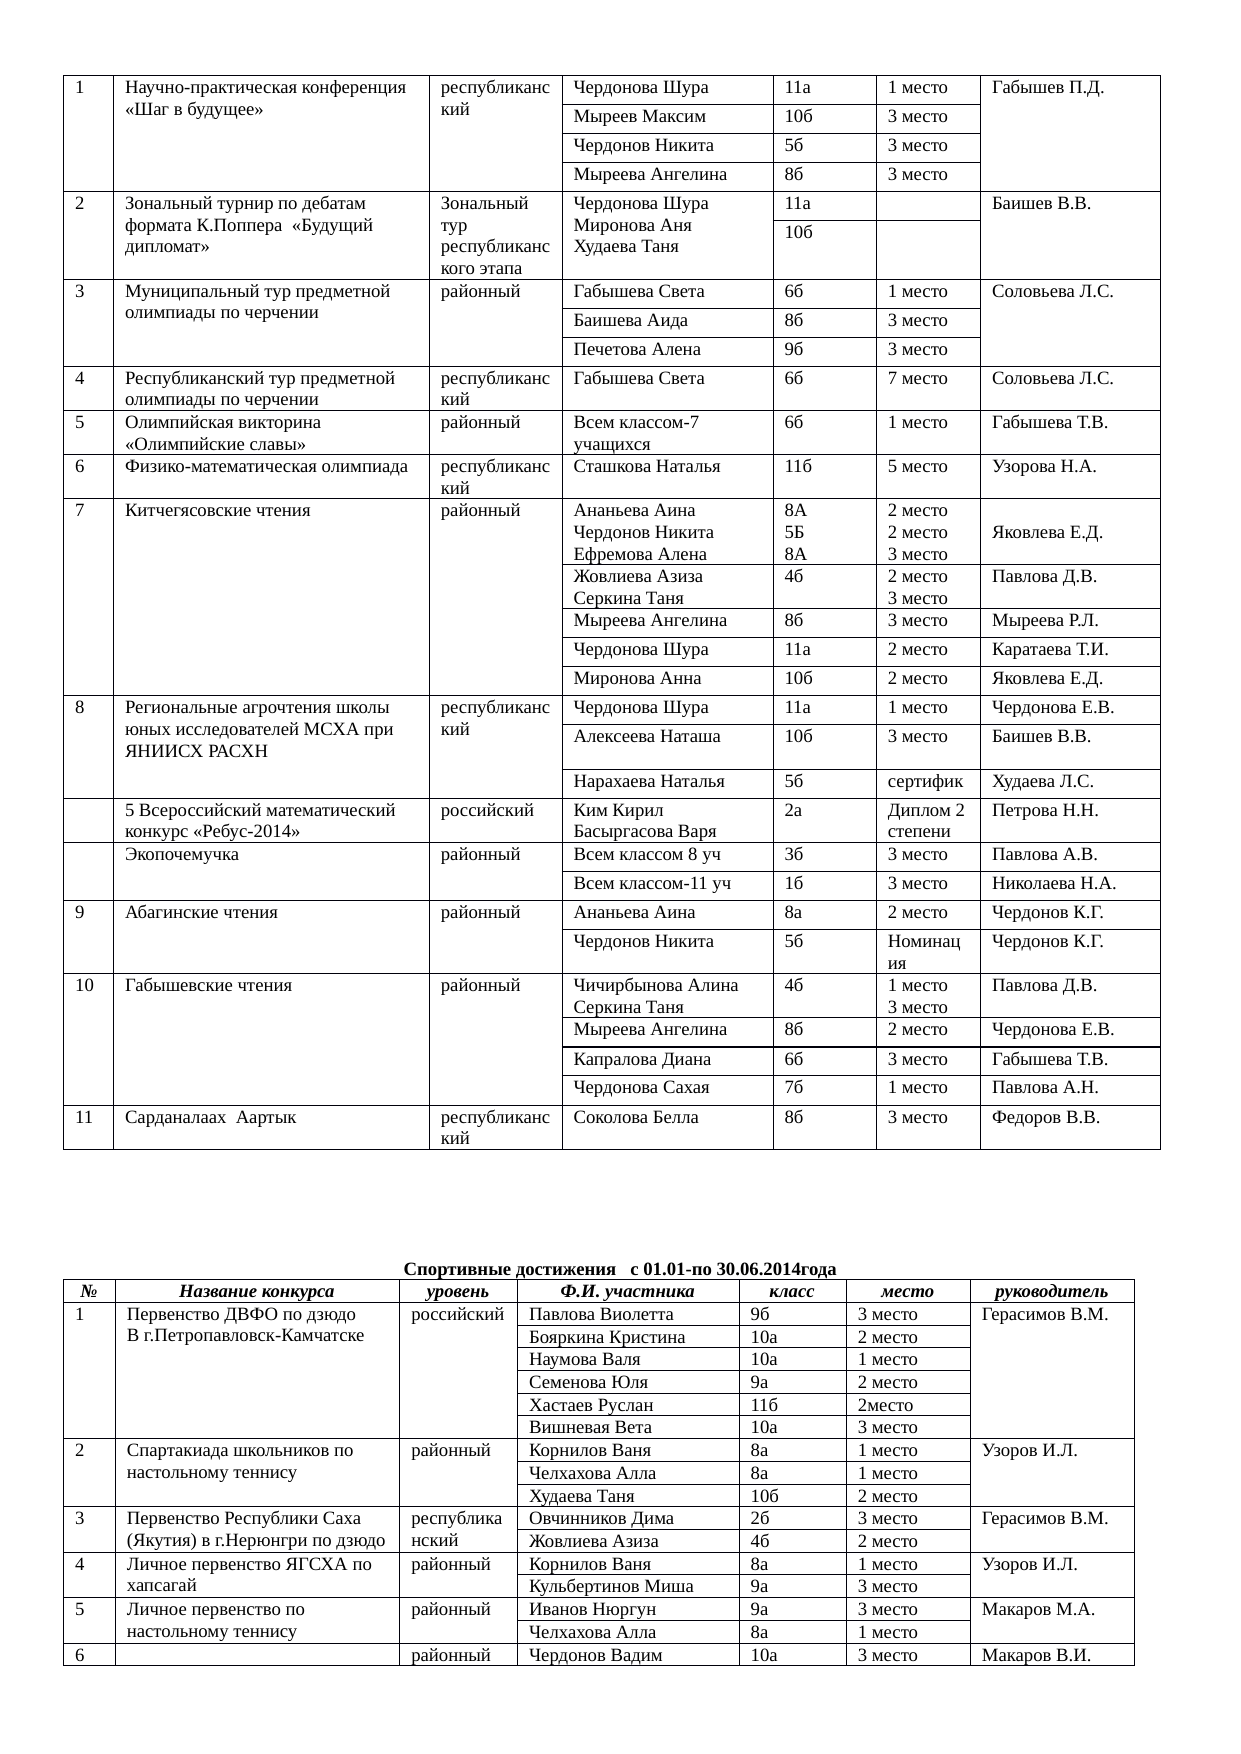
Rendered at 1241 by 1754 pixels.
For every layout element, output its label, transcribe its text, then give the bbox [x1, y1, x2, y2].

table_cell 1 место [847, 1621, 970, 1642]
table_cell Печетова Алена [563, 338, 773, 366]
table_cell 3 место [847, 1416, 970, 1438]
table_cell Соколова Белла [563, 1106, 773, 1149]
table_cell 8а [774, 901, 876, 929]
table_cell республиканский [430, 696, 562, 798]
table_cell 1б [774, 872, 876, 900]
table_cell 1 [64, 76, 113, 191]
table_cell Научно-практическая конференция «Шаг в будущее» [114, 76, 429, 191]
table_cell 3 место [877, 338, 980, 366]
text Спортивные достижения с 01.01-по 30.06.2014года [75, 1257, 1165, 1279]
table_cell Всем классом-11 уч [563, 872, 773, 900]
table_cell Всем классом-7 учащихся [563, 411, 773, 454]
table_cell Худаева Л.С. [981, 770, 1160, 798]
table_cell Чердонова Шура [563, 696, 773, 724]
table_cell 5б [774, 930, 876, 973]
table_cell Всем классом 8 уч [563, 843, 773, 871]
table_cell Узоров И.Л. [971, 1553, 1134, 1597]
table_cell Чердонов Вадим [518, 1644, 739, 1665]
table_cell Габышева Т.В. [981, 411, 1160, 454]
table_cell 6 [64, 455, 113, 498]
table_cell Габышевские чтения [114, 974, 429, 1104]
table_cell Павлова А.Н. [981, 1076, 1160, 1104]
table_cell 7б [774, 1076, 876, 1104]
table_cell 3 место [877, 1106, 980, 1149]
table_cell Челхахова Алла [518, 1621, 739, 1642]
table_cell 3 место [847, 1644, 970, 1665]
table_cell 8А 5Б 8А [774, 499, 876, 564]
table_cell Габышев П.Д. [981, 76, 1160, 191]
table_header № [64, 1280, 115, 1302]
table_cell 1 место [877, 76, 980, 104]
table_cell 6б [774, 1048, 876, 1075]
table_cell 10б [774, 105, 876, 133]
table_cell 11а [774, 192, 876, 220]
table_cell 6б [774, 367, 876, 410]
table_cell Жовлиева Азиза [518, 1530, 739, 1552]
table_cell 11а [774, 638, 876, 666]
table_cell 1 место [847, 1439, 970, 1461]
table_cell республиканский [400, 1507, 517, 1552]
table_cell 10б [774, 221, 876, 278]
table_cell 2 место [847, 1371, 970, 1393]
table_cell Личное первенство по настольному теннису [116, 1598, 399, 1642]
table_cell 3 место [877, 872, 980, 900]
table_cell 9б [774, 338, 876, 366]
table_cell республиканский [430, 1106, 562, 1149]
table_cell 4 [64, 1553, 115, 1597]
table_cell Соловьева Л.С. [981, 280, 1160, 366]
table_cell Ананьева Аина [563, 901, 773, 929]
table_cell 3 [64, 280, 113, 366]
table_cell 3 место [877, 609, 980, 637]
table_cell 10 [64, 974, 113, 1104]
table_cell Челхахова Алла [518, 1462, 739, 1483]
table_cell 2 место [877, 667, 980, 695]
table_cell 10а [740, 1326, 846, 1347]
table_cell 8а [740, 1439, 846, 1461]
table_cell Хастаев Руслан [518, 1394, 739, 1415]
table_cell Павлова Д.В. [981, 565, 1160, 608]
table_cell 8 [64, 696, 113, 798]
table_cell 2б [740, 1507, 846, 1529]
table_header руководитель [971, 1280, 1134, 1302]
table_cell 2 место [877, 1018, 980, 1046]
table_cell 3 место [877, 725, 980, 768]
table_cell Чердонова Е.В. [981, 696, 1160, 724]
table_cell Николаева Н.А. [981, 872, 1160, 900]
table_cell Чердонов Никита [563, 134, 773, 162]
table_cell Овчинников Дима [518, 1507, 739, 1529]
table_cell Чердонов К.Г. [981, 930, 1160, 973]
table_cell Сташкова Наталья [563, 455, 773, 498]
table_cell 7 место [877, 367, 980, 410]
table_cell Макаров М.А. [971, 1598, 1134, 1642]
table_cell Китчегясовские чтения [114, 499, 429, 695]
table_cell Петрова Н.Н. [981, 799, 1160, 842]
table_header Название конкурса [116, 1280, 399, 1302]
table_cell Наумова Валя [518, 1348, 739, 1370]
table_cell Худаева Таня [518, 1485, 739, 1506]
table_cell сертифик [877, 770, 980, 798]
table_cell 2 место [847, 1530, 970, 1552]
table_cell 1 место [877, 696, 980, 724]
table_cell 2 место 2 место 3 место [877, 499, 980, 564]
table_cell Бояркина Кристина [518, 1326, 739, 1347]
table_cell 5 место [877, 455, 980, 498]
table_cell 10а [740, 1348, 846, 1370]
table_cell 9а [740, 1598, 846, 1620]
table_cell Баишева Аида [563, 309, 773, 337]
table_cell Чердонов К.Г. [981, 901, 1160, 929]
table_cell 6 [64, 1644, 115, 1665]
table_header уровень [400, 1280, 517, 1302]
table_cell Баишев В.В. [981, 192, 1160, 278]
table_cell 8а [740, 1462, 846, 1483]
table_cell 9б [740, 1303, 846, 1324]
table_cell Жовлиева Азиза Серкина Таня [563, 565, 773, 608]
table_cell 3 место [877, 134, 980, 162]
table_cell Корнилов Ваня [518, 1553, 739, 1574]
table_cell 2 [64, 192, 113, 278]
table_cell 3 место [877, 163, 980, 191]
table_cell Зональный турнир по дебатам формата К.Поппера «Будущий дипломат» [114, 192, 429, 278]
table_cell российский [430, 799, 562, 842]
table_cell районный [400, 1598, 517, 1642]
table_cell 1 место 3 место [877, 974, 980, 1017]
table_cell 9 [64, 901, 113, 973]
table_cell Ананьева Аина Чердонов Никита Ефремова Алена [563, 499, 773, 564]
table_cell 3 место [877, 105, 980, 133]
table_cell районный [430, 280, 562, 366]
table_cell Кульбертинов Миша [518, 1575, 739, 1597]
table_header место [847, 1280, 970, 1302]
table_cell 5 [64, 1598, 115, 1642]
table_cell Соловьева Л.С. [981, 367, 1160, 410]
table_cell 8б [774, 1106, 876, 1149]
table_cell Экопочемучка [114, 843, 429, 900]
table_cell 4б [774, 974, 876, 1017]
table_cell 2место [847, 1394, 970, 1415]
table_cell 8б [774, 1018, 876, 1046]
table_cell Региональные агрочтения школы юных исследователей МСХА при ЯНИИСХ РАСХН [114, 696, 429, 798]
table_cell 10б [774, 725, 876, 768]
table_cell 1 место [877, 1076, 980, 1104]
table_cell 1 место [877, 411, 980, 454]
table_cell районный [430, 411, 562, 454]
table_cell республиканский [430, 455, 562, 498]
table_cell 6б [774, 280, 876, 308]
table_cell Мыреева Ангелина [563, 1018, 773, 1046]
table_cell Зональный тур республиканского этапа [430, 192, 562, 278]
table_cell 11б [740, 1394, 846, 1415]
table_cell 3 место [877, 1048, 980, 1075]
table_cell Герасимов В.М. [971, 1507, 1134, 1552]
table_cell Семенова Юля [518, 1371, 739, 1393]
table_cell 11а [774, 696, 876, 724]
table_cell Алексеева Наташа [563, 725, 773, 768]
table_cell Мыреев Максим [563, 105, 773, 133]
table_cell 10а [740, 1416, 846, 1438]
table_cell 3 место [847, 1507, 970, 1529]
table_cell 3 место [877, 309, 980, 337]
table_cell 1 место [847, 1462, 970, 1483]
table_cell Первенство Республики Саха (Якутия) в г.Нерюнгри по дзюдо [116, 1507, 399, 1552]
table_cell 2 место [877, 901, 980, 929]
table_cell 8б [774, 309, 876, 337]
table_cell Чердонова Шура [563, 76, 773, 104]
table_cell [877, 221, 980, 278]
table_cell Чердонова Е.В. [981, 1018, 1160, 1046]
table_cell [116, 1644, 399, 1665]
table_cell Павлова Д.В. [981, 974, 1160, 1017]
table_cell Чердонова Шура Миронова Аня Худаева Таня [563, 192, 773, 278]
table_cell Нарахаева Наталья [563, 770, 773, 798]
table_cell [64, 843, 113, 900]
table_cell 1 место [877, 280, 980, 308]
table_cell 11б [774, 455, 876, 498]
table_cell районный [400, 1553, 517, 1597]
table_cell 9а [740, 1575, 846, 1597]
table_cell Павлова А.В. [981, 843, 1160, 871]
table_header класс [740, 1280, 846, 1302]
table_cell Федоров В.В. [981, 1106, 1160, 1149]
table_cell Габышева Света [563, 280, 773, 308]
table_cell 11 [64, 1106, 113, 1149]
table_cell 2 место 3 место [877, 565, 980, 608]
table_cell Спартакиада школьников по настольному теннису [116, 1439, 399, 1506]
table_cell Чичирбынова Алина Серкина Таня [563, 974, 773, 1017]
table_cell районный [430, 901, 562, 973]
table_cell 1 место [847, 1348, 970, 1370]
table_cell 5 [64, 411, 113, 454]
table_cell республиканский [430, 76, 562, 191]
table_cell Баишев В.В. [981, 725, 1160, 768]
table_cell районный [430, 843, 562, 900]
table_cell Капралова Диана [563, 1048, 773, 1075]
table_cell районный [430, 499, 562, 695]
table_cell Диплом 2 степени [877, 799, 980, 842]
table_cell районный [400, 1439, 517, 1506]
table_cell 2 место [877, 638, 980, 666]
table_cell 3 место [847, 1598, 970, 1620]
table_cell 2а [774, 799, 876, 842]
table_cell 1 место [847, 1553, 970, 1574]
table_cell 2 место [847, 1485, 970, 1506]
table_cell 5б [774, 134, 876, 162]
table_cell 2 место [847, 1326, 970, 1347]
table_cell 10б [774, 667, 876, 695]
table_header Ф.И. участника [518, 1280, 739, 1302]
table_cell Мыреева Ангелина [563, 163, 773, 191]
table_cell Каратаева Т.И. [981, 638, 1160, 666]
table_cell 3 место [847, 1303, 970, 1324]
table_cell 10б [740, 1485, 846, 1506]
table_cell 4б [774, 565, 876, 608]
table_cell 3 [64, 1507, 115, 1552]
table_cell Вишневая Вета [518, 1416, 739, 1438]
table_cell Узорова Н.А. [981, 455, 1160, 498]
table_cell 8б [774, 163, 876, 191]
table_cell Герасимов В.М. [971, 1303, 1134, 1438]
table_cell Республиканский тур предметной олимпиады по черчении [114, 367, 429, 410]
table_cell Яковлева Е.Д. [981, 667, 1160, 695]
table_cell 4 [64, 367, 113, 410]
table_cell Ким Кирил Басыргасова Варя [563, 799, 773, 842]
table_cell 2 [64, 1439, 115, 1506]
table_cell Габышева Света [563, 367, 773, 410]
table_cell [64, 799, 113, 842]
table_cell российский [400, 1303, 517, 1438]
table_cell 5б [774, 770, 876, 798]
table_cell Корнилов Ваня [518, 1439, 739, 1461]
table_cell [877, 192, 980, 220]
table_cell 8а [740, 1621, 846, 1642]
table_cell Иванов Нюргун [518, 1598, 739, 1620]
table_cell Муниципальный тур предметной олимпиады по черчении [114, 280, 429, 366]
table_cell районный [400, 1644, 517, 1665]
table_cell Габышева Т.В. [981, 1048, 1160, 1075]
table_cell 8б [774, 609, 876, 637]
table_cell Мыреева Ангелина [563, 609, 773, 637]
table_cell Олимпийская викторина «Олимпийские славы» [114, 411, 429, 454]
table_cell районный [430, 974, 562, 1104]
table_cell 11а [774, 76, 876, 104]
table_cell Павлова Виолетта [518, 1303, 739, 1324]
table_cell 3 место [847, 1575, 970, 1597]
table_cell Яковлева Е.Д. [981, 499, 1160, 564]
table_cell 1 [64, 1303, 115, 1438]
table_cell Узоров И.Л. [971, 1439, 1134, 1506]
table_cell Физико-математическая олимпиада [114, 455, 429, 498]
table_cell 9а [740, 1371, 846, 1393]
table_cell Чердонова Сахая [563, 1076, 773, 1104]
table_cell Сарданалаах Аартык [114, 1106, 429, 1149]
table_cell Чердонова Шура [563, 638, 773, 666]
table_cell Чердонов Никита [563, 930, 773, 973]
table_cell Макаров В.И. [971, 1644, 1134, 1665]
table_cell Номинация [877, 930, 980, 973]
table_cell 8а [740, 1553, 846, 1574]
table_cell Миронова Анна [563, 667, 773, 695]
table_cell 7 [64, 499, 113, 695]
table_cell 3 место [877, 843, 980, 871]
table_cell Личное первенство ЯГСХА по хапсагай [116, 1553, 399, 1597]
table_cell 10а [740, 1644, 846, 1665]
table_cell 3б [774, 843, 876, 871]
table_cell Первенство ДВФО по дзюдо В г.Петропавловск-Камчатске [116, 1303, 399, 1438]
table_cell Абагинские чтения [114, 901, 429, 973]
table_cell 4б [740, 1530, 846, 1552]
table_cell 6б [774, 411, 876, 454]
table_cell 5 Всероссийский математический конкурс «Ребус-2014» [114, 799, 429, 842]
table_cell Мыреева Р.Л. [981, 609, 1160, 637]
table_cell республиканский [430, 367, 562, 410]
